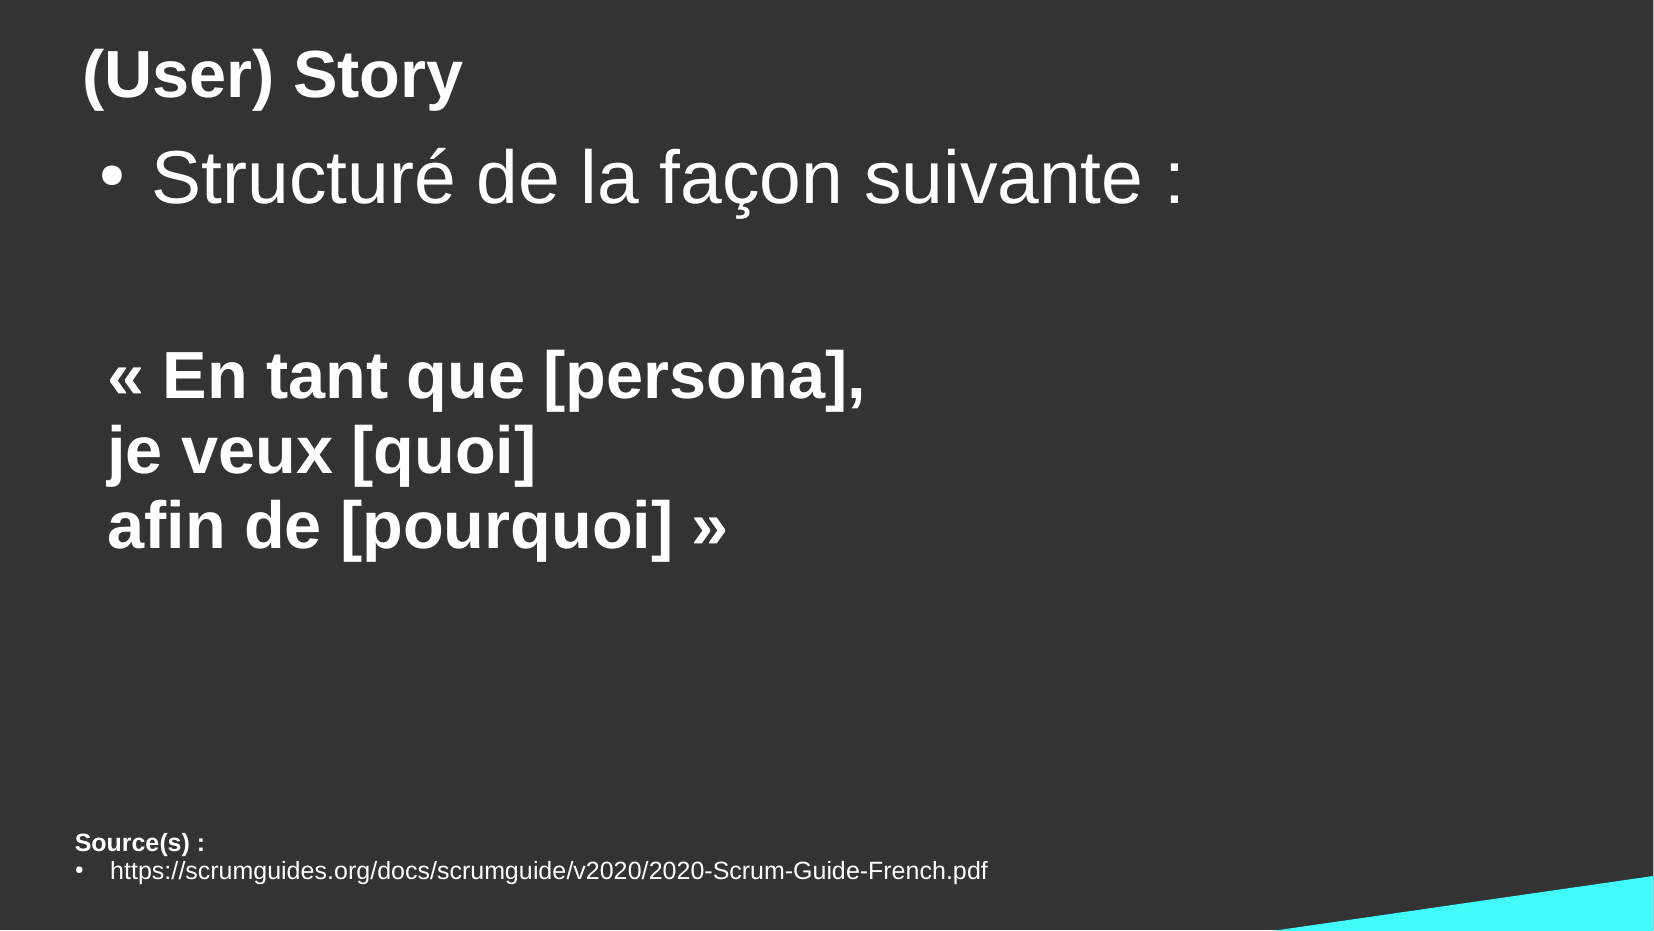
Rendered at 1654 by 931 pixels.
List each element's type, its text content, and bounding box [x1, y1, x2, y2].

title (User) Story [82, 37, 1571, 122]
text_box « En tant que [persona], je veux [quoi] afin de [pourquoi] » [92, 330, 1312, 570]
text_box Source(s) : https://scrumguides.org/docs/scrumguide/v2020/2020-Scrum-Guide-French.pdf [60, 821, 1546, 921]
text_box [1272, 875, 1654, 931]
list Structuré de la façon suivante : [80, 135, 1620, 249]
